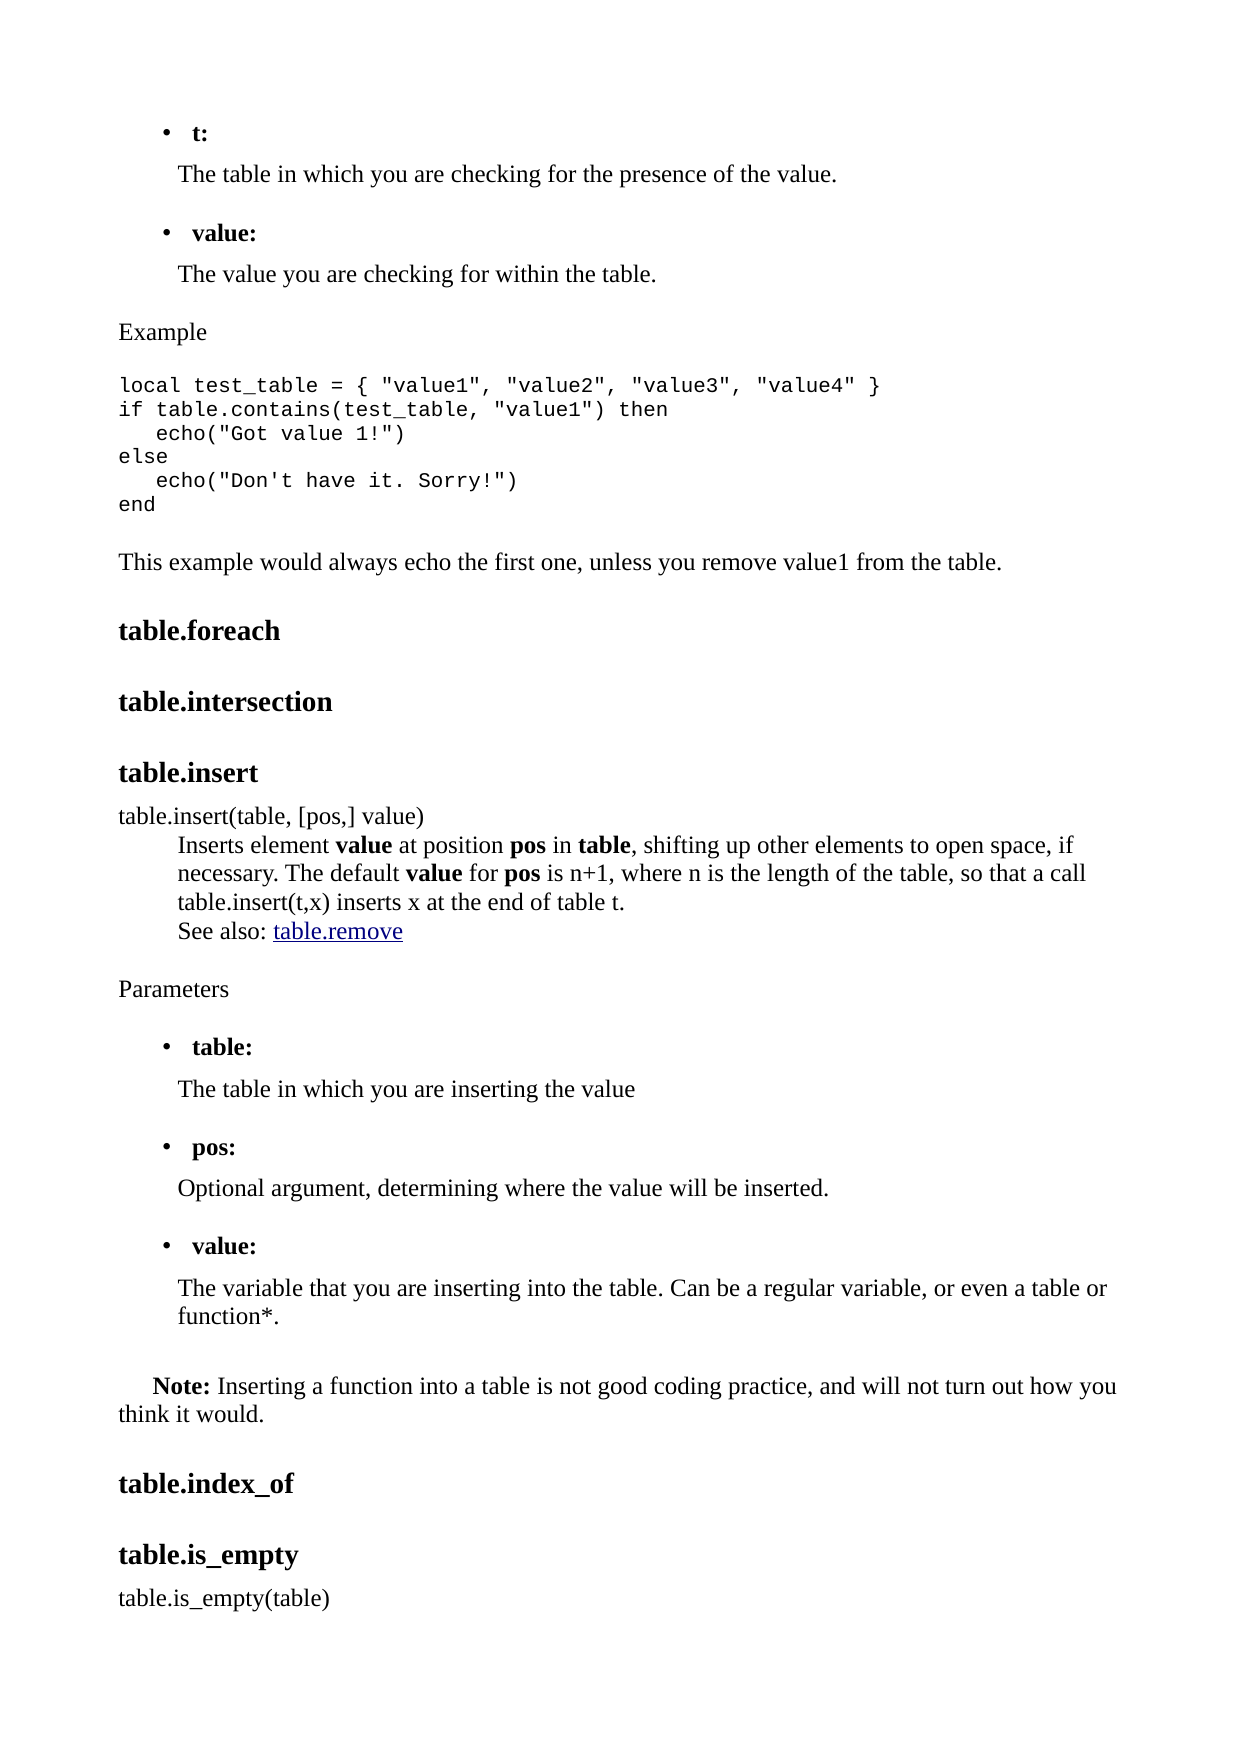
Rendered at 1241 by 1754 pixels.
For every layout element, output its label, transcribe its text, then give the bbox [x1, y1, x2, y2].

subtitle table.foreach [118, 613, 1122, 646]
subtitle table.insert [118, 755, 1122, 788]
text local test_table = { "value1", "value2", "value3", "value4" } [118, 375, 1122, 399]
list table: [162, 1032, 1122, 1061]
subtitle table.is_empty(table) [118, 1583, 1122, 1612]
list See also: table.remove [177, 916, 1122, 945]
list The table in which you are inserting the value [177, 1074, 1122, 1102]
subtitle table.is_empty [118, 1537, 1122, 1570]
text This example would always echo the first one, unless you remove value1 from the table. [118, 547, 1122, 575]
subtitle table.index_of [118, 1466, 1122, 1499]
list t: [162, 118, 1122, 147]
list value: [162, 1231, 1122, 1260]
text end [118, 493, 1122, 517]
list The variable that you are inserting into the table. Can be a regular variable, or even a table or function*. [177, 1273, 1122, 1330]
subtitle table.insert(table, [pos,] value) [118, 801, 1122, 830]
text if table.contains(test_table, "value1") then [118, 399, 1122, 423]
subtitle Parameters [118, 974, 1122, 1003]
subtitle table.intersection [118, 684, 1122, 717]
list Inserts element value at position pos in table, shifting up other elements to open space, if necessary. The default value for pos is n+1, where n is the length of the table, so that a call table.insert(t,x) inserts x at the end of table t. [177, 830, 1122, 916]
text else [118, 446, 1122, 470]
subtitle Example [118, 317, 1122, 346]
text Note: Inserting a function into a table is not good coding practice, and will not turn out how you think it would. [118, 1360, 1122, 1428]
list The value you are checking for within the table. [177, 259, 1122, 288]
list pos: [162, 1132, 1122, 1161]
list The table in which you are checking for the presence of the value. [177, 159, 1122, 188]
list value: [162, 218, 1122, 246]
list Optional argument, determining where the value will be inserted. [177, 1173, 1122, 1202]
text echo("Don't have it. Sorry!") [118, 470, 1122, 493]
text echo("Got value 1!") [118, 423, 1122, 446]
